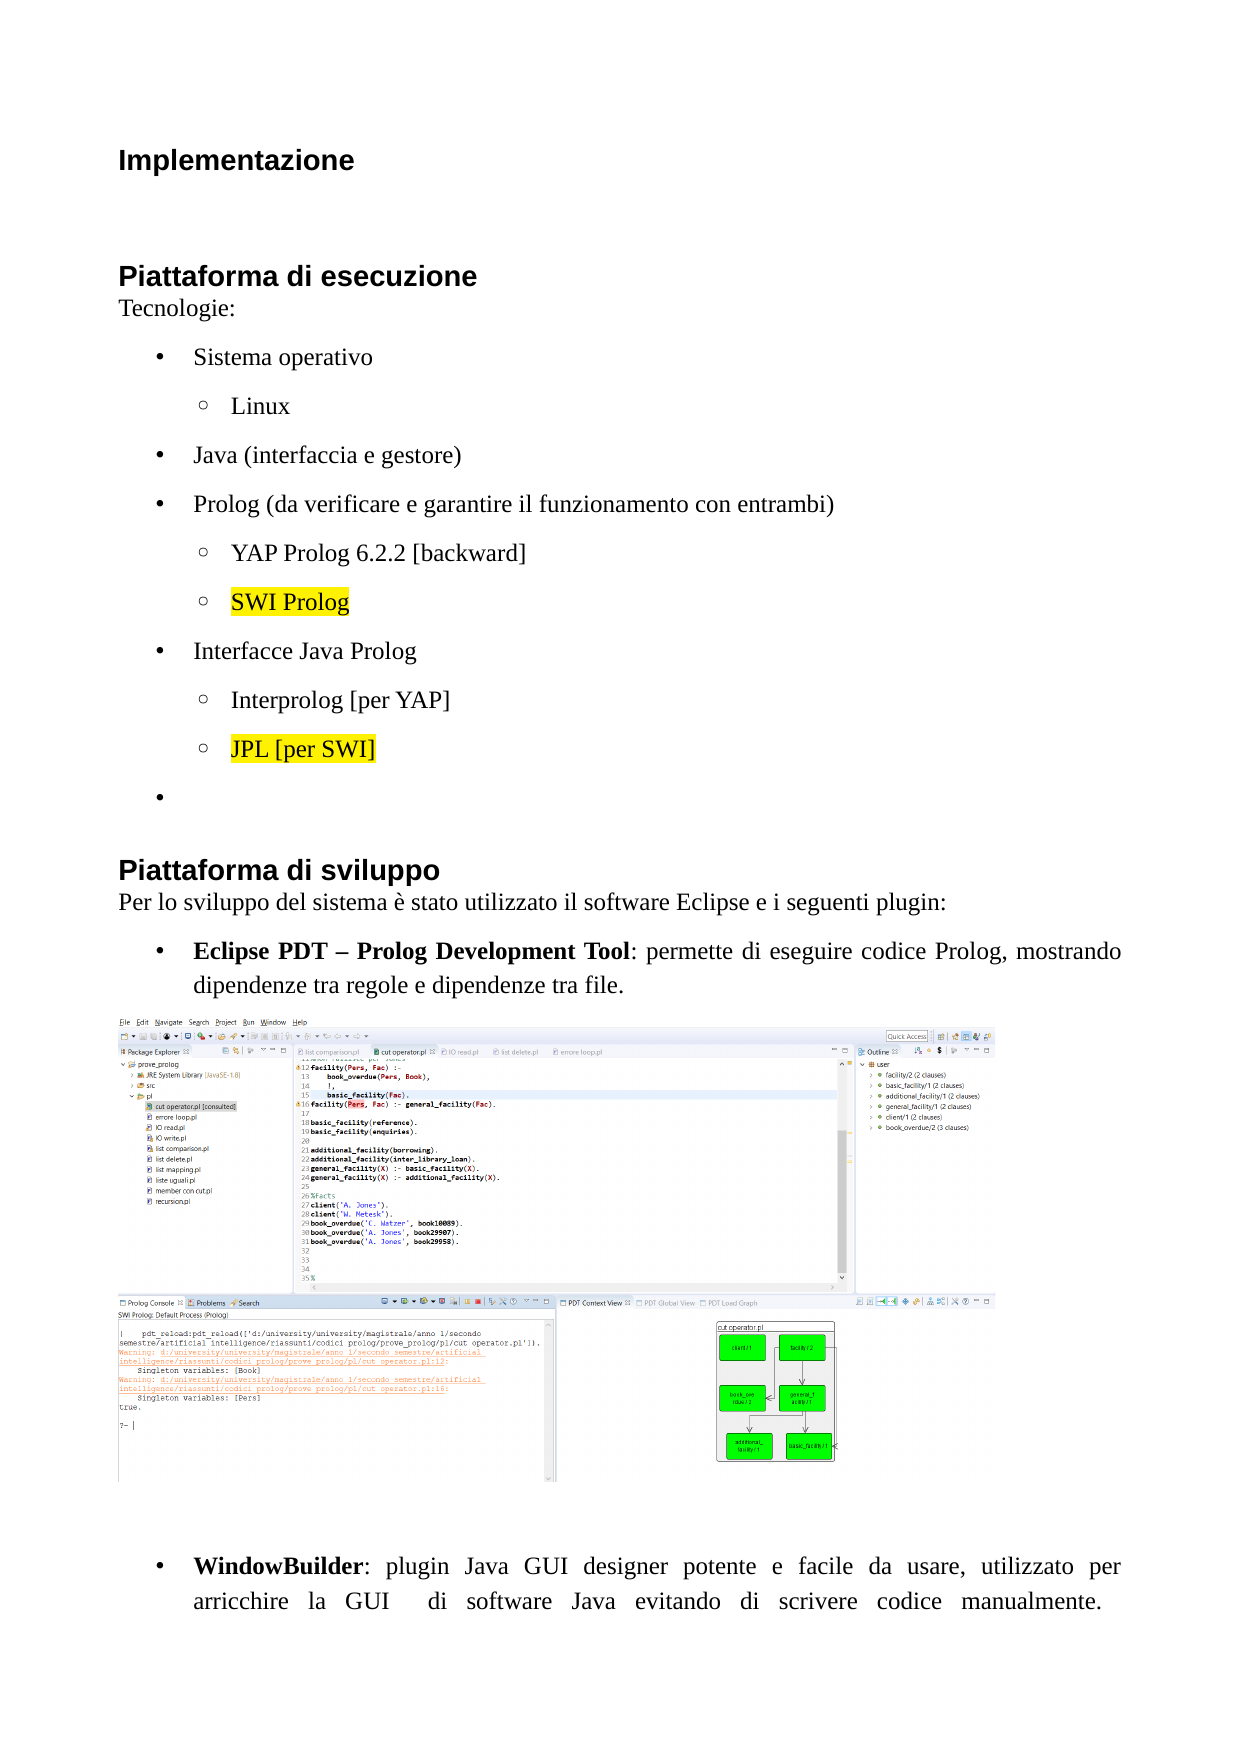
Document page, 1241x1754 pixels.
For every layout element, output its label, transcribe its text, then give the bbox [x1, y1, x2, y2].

list YAP Prolog 6.2.2 [backward] [193, 538, 1122, 567]
list Sistema operativo [156, 342, 1122, 370]
list JPL [per SWI] [193, 734, 1122, 763]
list Interprolog [per YAP] [193, 685, 1122, 714]
subtitle Piattaforma di sviluppo [118, 853, 1122, 887]
list WindowBuilder: plugin Java GUI designer potente e facile da usare, utilizzato per arricchire la GUI di software Java evitando di scrivere codice manualmente. [156, 1551, 1122, 1615]
text Per lo sviluppo del sistema è stato utilizzato il software Eclipse e i seguenti plugin: [118, 887, 1122, 915]
subtitle Piattaforma di esecuzione [118, 259, 1122, 293]
list Linux [193, 391, 1122, 419]
subtitle Implementazione [118, 143, 1122, 177]
list Java (interfaccia e gestore) [156, 440, 1122, 468]
list Prolog (da verificare e garantire il funzionamento con entrambi) [156, 489, 1122, 518]
list Eclipse PDT – Prolog Development Tool: permette di eseguire codice Prolog, mostrando dipendenze tra regole e dipendenze tra file. [156, 936, 1122, 999]
text Tecnologie: [118, 293, 1122, 321]
list SWI Prolog [193, 587, 1122, 616]
list Interfacce Java Prolog [156, 636, 1122, 665]
